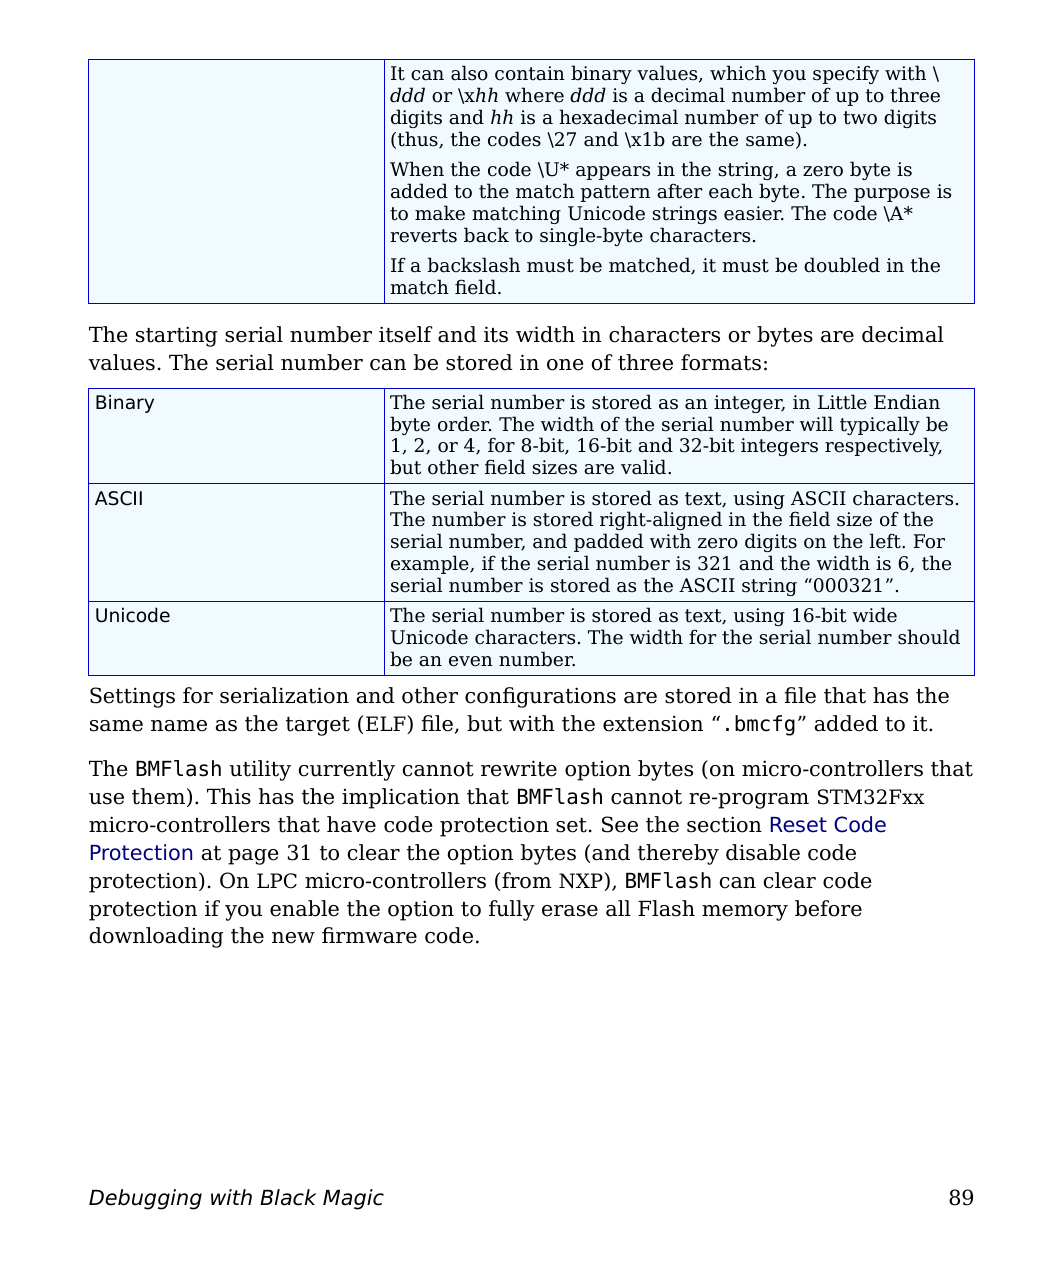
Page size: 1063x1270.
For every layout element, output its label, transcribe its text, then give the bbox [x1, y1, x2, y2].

text Settings for serialization and other configurations are stored in a file that has the same name as the target (ELF) file, but with the extension “.bmcfg” added to it. [88, 684, 974, 736]
table_cell ASCII [89, 484, 384, 601]
text The BMFlash utility currently cannot rewrite option bytes (on micro-controllers that use them). This has the implication that BMFlash cannot re-program STM32Fxx micro-controllers that have code protection set. See the section Reset Code Protection at page 29 to clear the option bytes (and thereby disable code protection). On LPC micro-controllers (from NXP), BMFlash can clear code protection if you enable the option to fully erase all Flash memory before downloading the new firmware code. [88, 757, 974, 949]
table_header Binary [89, 389, 384, 483]
text The starting serial number itself and its width in characters or bytes are decimal values. The serial number can be stored in one of three formats: [88, 323, 974, 375]
table_cell It can also contain binary values, which you specify with \ddd or \xhh where ddd is a decimal number of up to three digits and hh is a hexadecimal number of up to two digits (thus, the codes \27 and \x1b are the same). When the code \U* appears in the string, a zero byte is added to the match pattern after each byte. The purpose is to make matching Unicode strings easier. The code \A* reverts back to single-byte characters. If a backslash must be matched, it must be doubled in the match field. [385, 60, 974, 303]
table_cell [89, 60, 384, 303]
table_cell Unicode [89, 602, 384, 675]
table_cell The serial number is stored as text, using 16-bit wide Unicode characters. The width for the serial number should be an even number. [385, 602, 974, 675]
table_header The serial number is stored as an integer, in Little Endian byte order. The width of the serial number will typically be 1, 2, or 4, for 8-bit, 16-bit and 32-bit integers respectively, but other field sizes are valid. [385, 389, 974, 483]
table_cell The serial number is stored as text, using ASCII characters. The number is stored right-aligned in the field size of the serial number, and padded with zero digits on the left. For example, if the serial number is 321 and the width is 6, the serial number is stored as the ASCII string “000321”. [385, 484, 974, 601]
